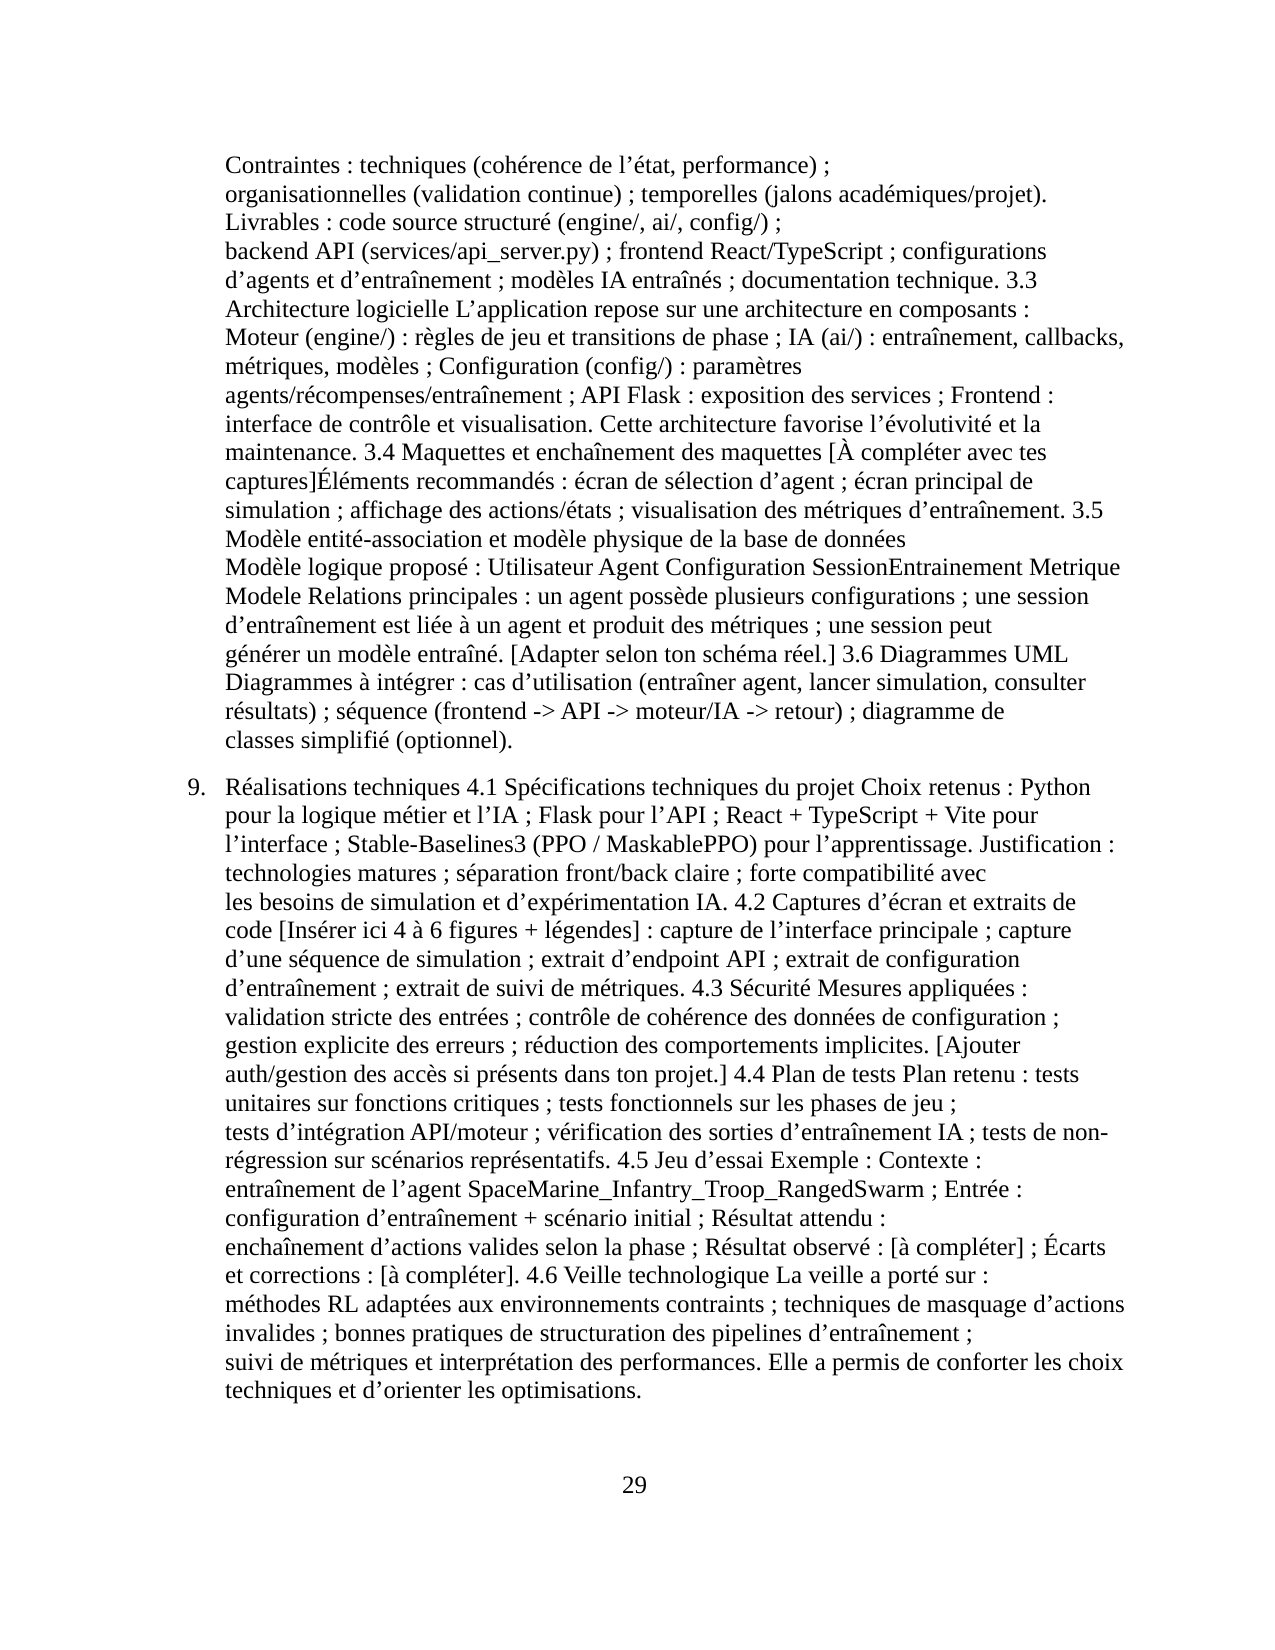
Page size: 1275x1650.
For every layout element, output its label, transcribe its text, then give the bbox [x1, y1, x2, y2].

list Contraintes : techniques (cohérence de l’état, performance) ; organisationnelles (validation continue) ; temporelles (jalons académiques/projet). Livrables : code source structuré (engine/, ai/, config/) ; backend API (services/api_server.py) ; frontend React/TypeScript ; configurations d’agents et d’entraînement ; modèles IA entraînés ; documentation technique. 3.3 Architecture logicielle L’application repose sur une architecture en composants : Moteur (engine/) : règles de jeu et transitions de phase ; IA (ai/) : entraînement, callbacks, métriques, modèles ; Configuration (config/) : paramètres agents/récompenses/entraînement ; API Flask : exposition des services ; Frontend : interface de contrôle et visualisation. Cette architecture favorise l’évolutivité et la maintenance. 3.4 Maquettes et enchaînement des maquettes [À compléter avec tes captures]Éléments recommandés : écran de sélection d’agent ; écran principal de simulation ; affichage des actions/états ; visualisation des métriques d’entraînement. 3.5 Modèle entité-association et modèle physique de la base de données Modèle logique proposé : Utilisateur Agent Configuration SessionEntrainement Metrique Modele Relations principales : un agent possède plusieurs configurations ; une session d’entraînement est liée à un agent et produit des métriques ; une session peut générer un modèle entraîné. [Adapter selon ton schéma réel.] 3.6 Diagrammes UML Diagrammes à intégrer : cas d’utilisation (entraîner agent, lancer simulation, consulter résultats) ; séquence (frontend -> API -> moteur/IA -> retour) ; diagramme de classes simplifié (optionnel). [187, 150, 1125, 754]
list Réalisations techniques 4.1 Spécifications techniques du projet Choix retenus : Python pour la logique métier et l’IA ; Flask pour l’API ; React + TypeScript + Vite pour l’interface ; Stable-Baselines3 (PPO / MaskablePPO) pour l’apprentissage. Justification : technologies matures ; séparation front/back claire ; forte compatibilité avec les besoins de simulation et d’expérimentation IA. 4.2 Captures d’écran et extraits de code [Insérer ici 4 à 6 figures + légendes] : capture de l’interface principale ; capture d’une séquence de simulation ; extrait d’endpoint API ; extrait de configuration d’entraînement ; extrait de suivi de métriques. 4.3 Sécurité Mesures appliquées : validation stricte des entrées ; contrôle de cohérence des données de configuration ; gestion explicite des erreurs ; réduction des comportements implicites. [Ajouter auth/gestion des accès si présents dans ton projet.] 4.4 Plan de tests Plan retenu : tests unitaires sur fonctions critiques ; tests fonctionnels sur les phases de jeu ; tests d’intégration API/moteur ; vérification des sorties d’entraînement IA ; tests de non-régression sur scénarios représentatifs. 4.5 Jeu d’essai Exemple : Contexte : entraînement de l’agent SpaceMarine_Infantry_Troop_RangedSwarm ; Entrée : configuration d’entraînement + scénario initial ; Résultat attendu : enchaînement d’actions valides selon la phase ; Résultat observé : [à compléter] ; Écarts et corrections : [à compléter]. 4.6 Veille technologique La veille a porté sur : méthodes RL adaptées aux environnements contraints ; techniques de masquage d’actions invalides ; bonnes pratiques de structuration des pipelines d’entraînement ; suivi de métriques et interprétation des performances. Elle a permis de conforter les choix techniques et d’orienter les optimisations. [187, 772, 1125, 1404]
